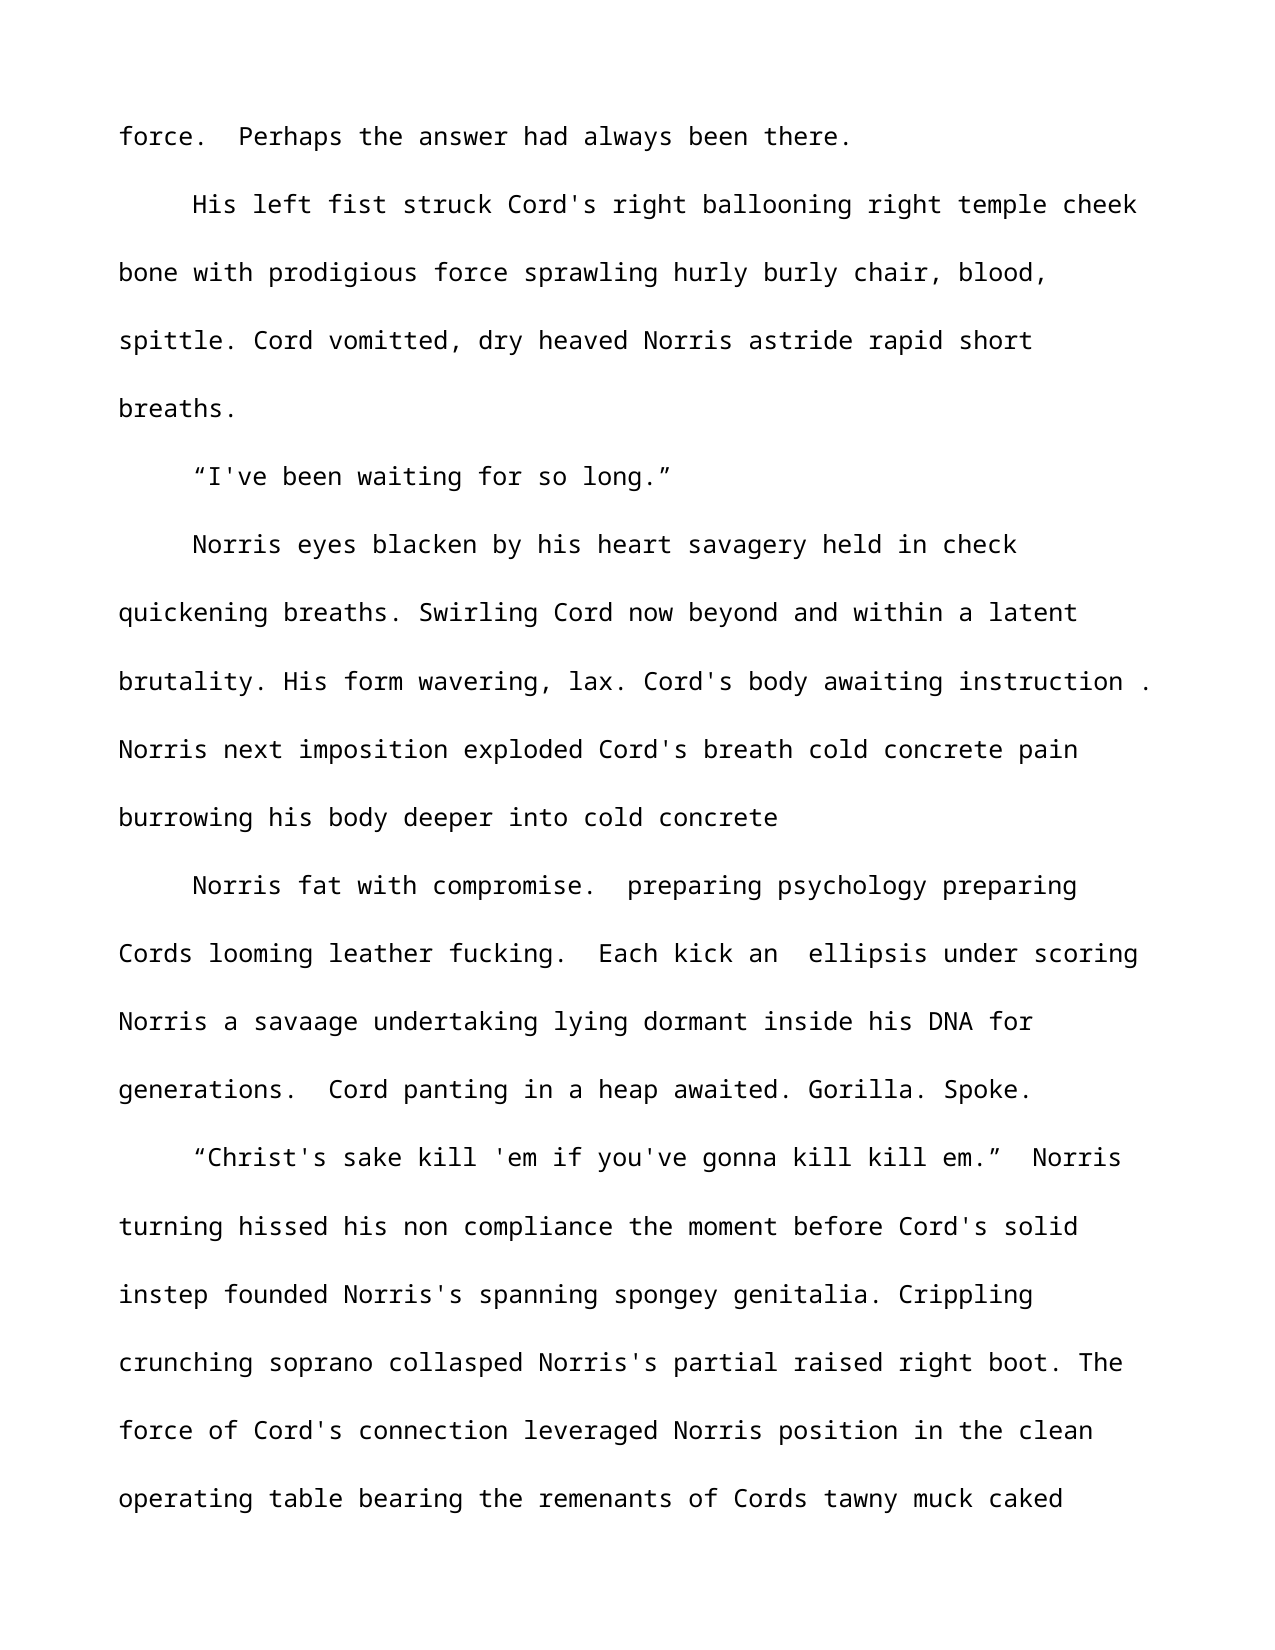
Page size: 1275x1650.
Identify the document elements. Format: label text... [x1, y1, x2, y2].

text His left fist struck Cord's right ballooning right temple cheek bone with prodigious force sprawling hurly burly chair, blood, spittle. Cord vomitted, dry heaved Norris astride rapid short breaths. [118, 186, 1157, 425]
text “I've been waiting for so long.” [118, 459, 1157, 493]
text brutality. His form wavering, lax. Cord's body awaiting instruction . Norris next imposition exploded Cord's breath cold concrete pain burrowing his body deeper into cold concrete [118, 663, 1157, 833]
text Norris eyes blacken by his heart savagery held in check quickening breaths. Swirling Cord now beyond and within a latent [118, 527, 1157, 629]
text Norris fat with compromise. preparing psychology preparing Cords looming leather fucking. Each kick an ellipsis under scoring Norris a savaage undertaking lying dormant inside his DNA for generations. Cord panting in a heap awaited. Gorilla. Spoke. “Christ's sake kill 'em if you've gonna kill kill em.” Norris turning hissed his non compliance the moment before Cord's solid instep founded Norris's spanning spongey genitalia. Crippling crunching soprano collasped Norris's partial raised right boot. The force of Cord's connection leveraged Norris position in the clean operating table bearing the remenants of Cords tawny muck caked [118, 867, 1157, 1515]
text force. Perhaps the answer had always been there. [118, 118, 1157, 152]
